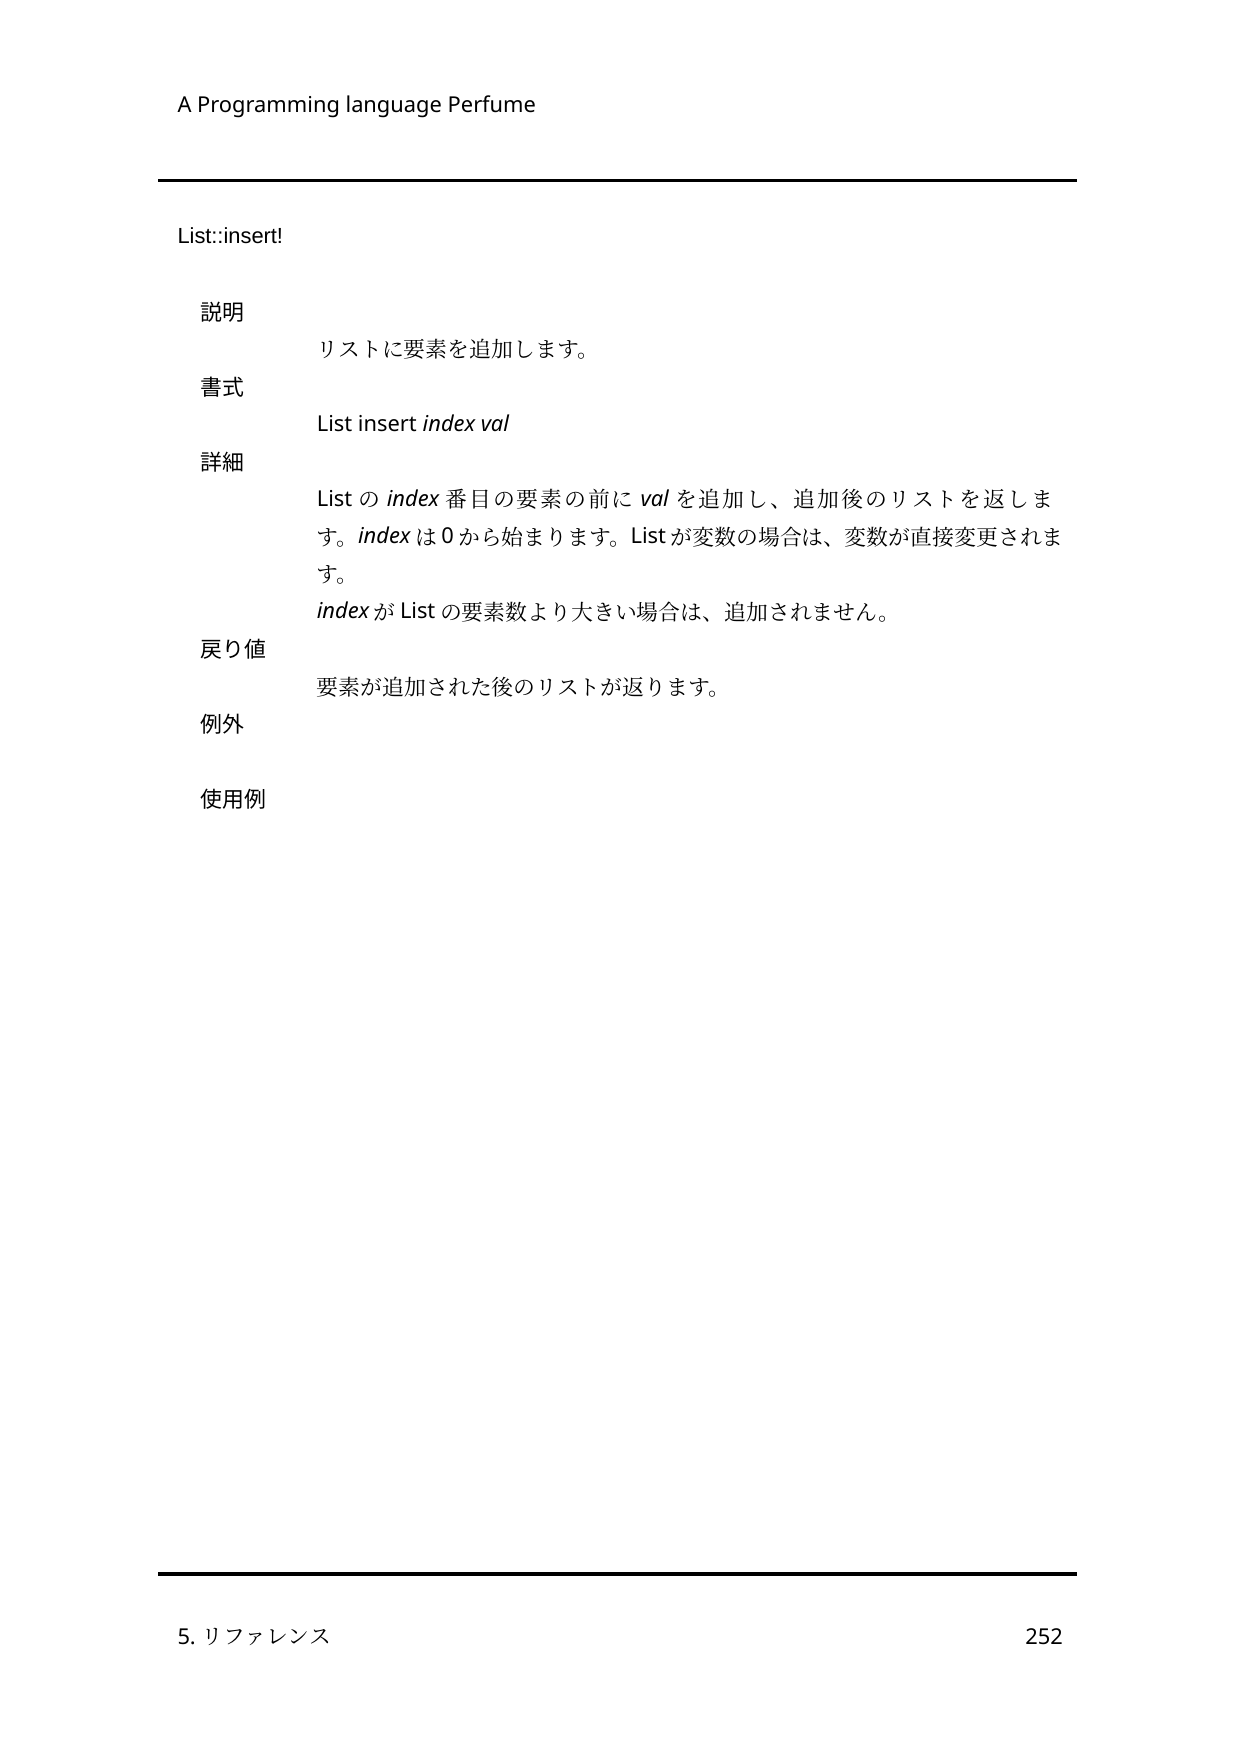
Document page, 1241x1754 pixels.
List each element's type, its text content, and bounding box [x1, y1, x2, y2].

table_cell 詳細 [200, 442, 317, 629]
table_cell 使用例 [200, 779, 317, 854]
table_header 説明 [200, 292, 317, 367]
subtitle List::insert! [177, 217, 1063, 254]
table_cell 書式 [200, 367, 317, 442]
table_cell 例外 [200, 704, 317, 779]
table_cell [317, 779, 1063, 854]
table_header リストに要素を追加します。 [317, 292, 1063, 367]
table_cell [317, 704, 1063, 779]
table_cell 戻り値 [200, 629, 317, 704]
table_cell List insert index val [317, 367, 1063, 442]
table_cell Listのindex番目の要素の前にvalを追加し、追加後のリストを返します。indexは0から始まります。Listが変数の場合は、変数が直接変更されます。 indexがListの要素数より大きい場合は、追加されません。 [317, 442, 1063, 629]
table_cell 要素が追加された後のリストが返ります。 [317, 629, 1063, 704]
